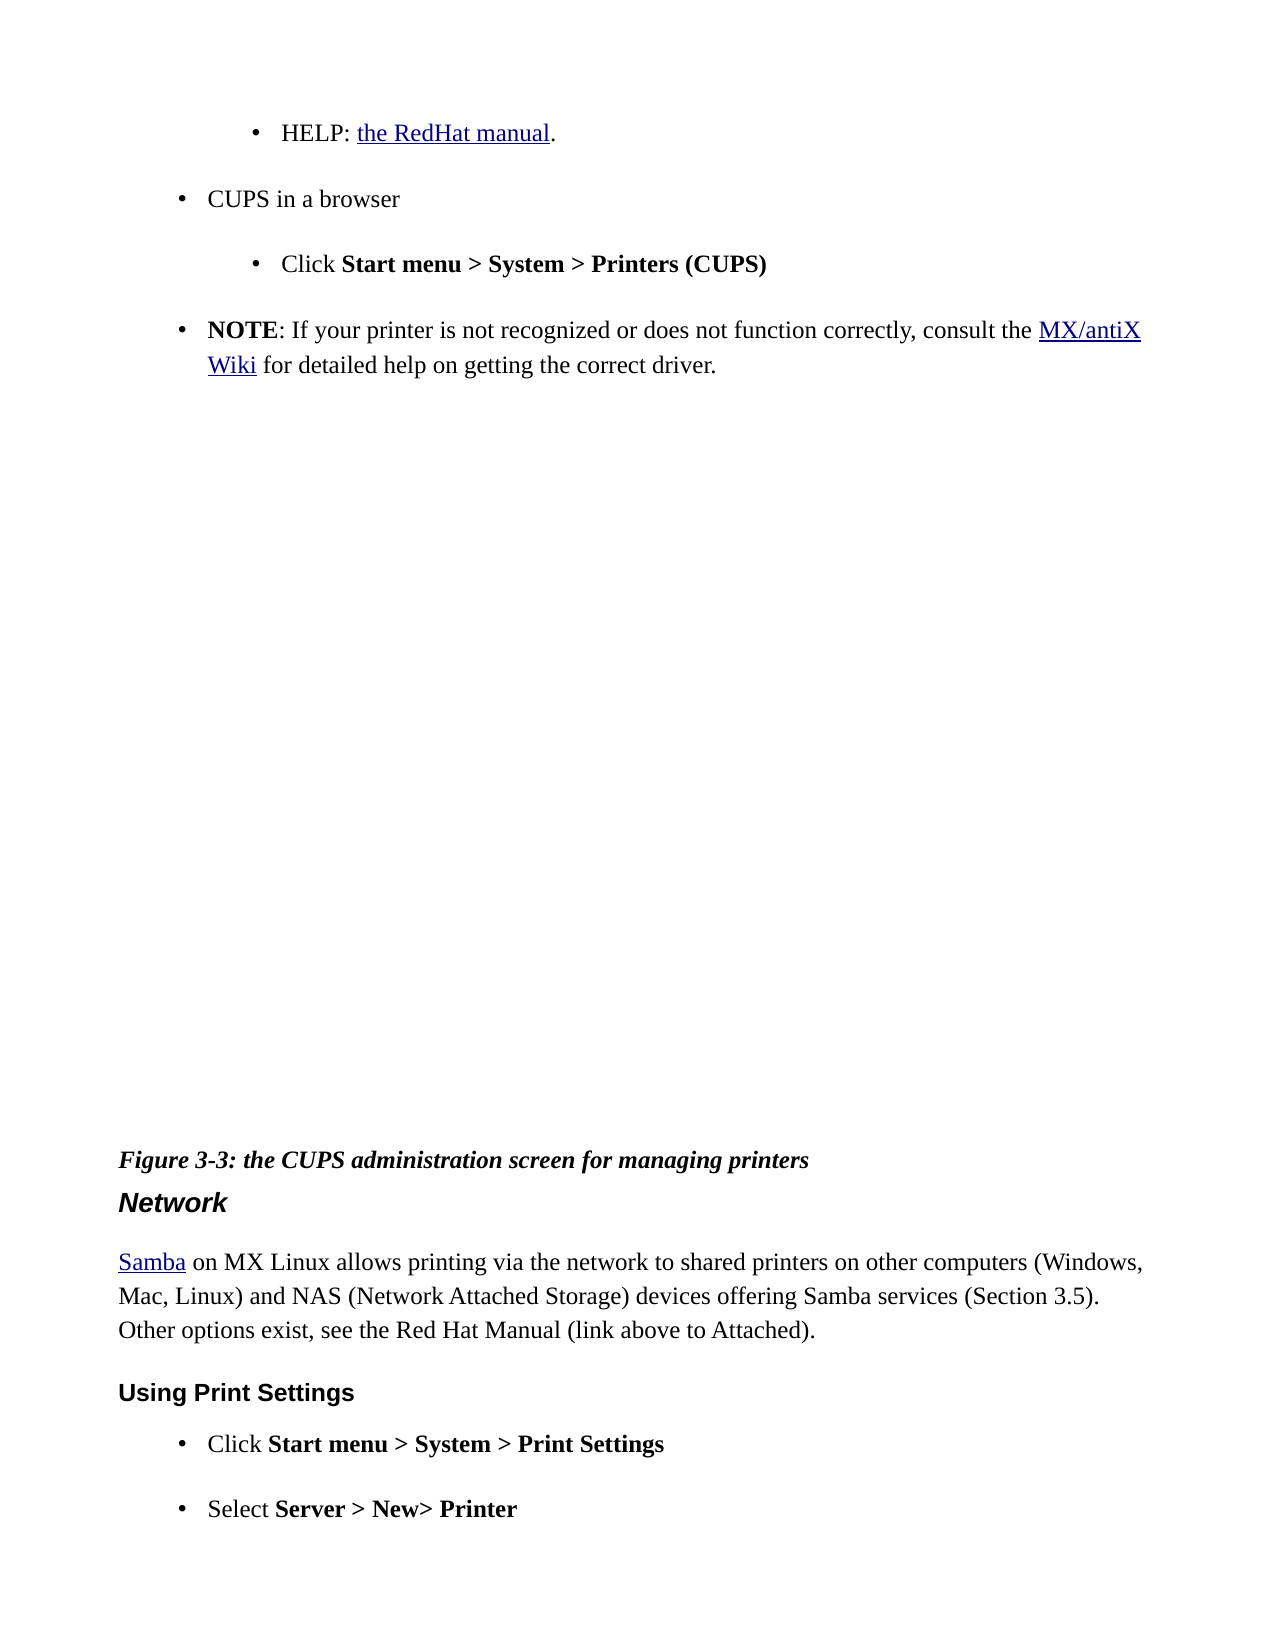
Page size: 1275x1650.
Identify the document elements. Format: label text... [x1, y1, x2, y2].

list CUPS in a browser [178, 184, 1141, 213]
list NOTE: If your printer is not recognized or does not function correctly, consult the MX/antiX Wiki for detailed help on getting the correct driver. [178, 315, 1141, 378]
list HELP: the RedHat manual. [252, 118, 1141, 147]
list Click Start menu > System > Print Settings [178, 1429, 1141, 1457]
subtitle Using Print Settings [118, 1378, 1157, 1407]
text Samba on MX Linux allows printing via the network to shared printers on other computers (Windows, Mac, Linux) and NAS (Network Attached Storage) devices offering Samba services (Section 3.5). Other options exist, see the Red Hat Manual (link above to Attached). [118, 1247, 1157, 1344]
list Select Server > New> Printer [178, 1494, 1141, 1523]
subtitle Network [118, 1187, 1157, 1218]
text Figure 3-3: the CUPS administration screen for managing printers [118, 1145, 1157, 1174]
list Click Start menu > System > Printers (CUPS) [252, 249, 1141, 278]
